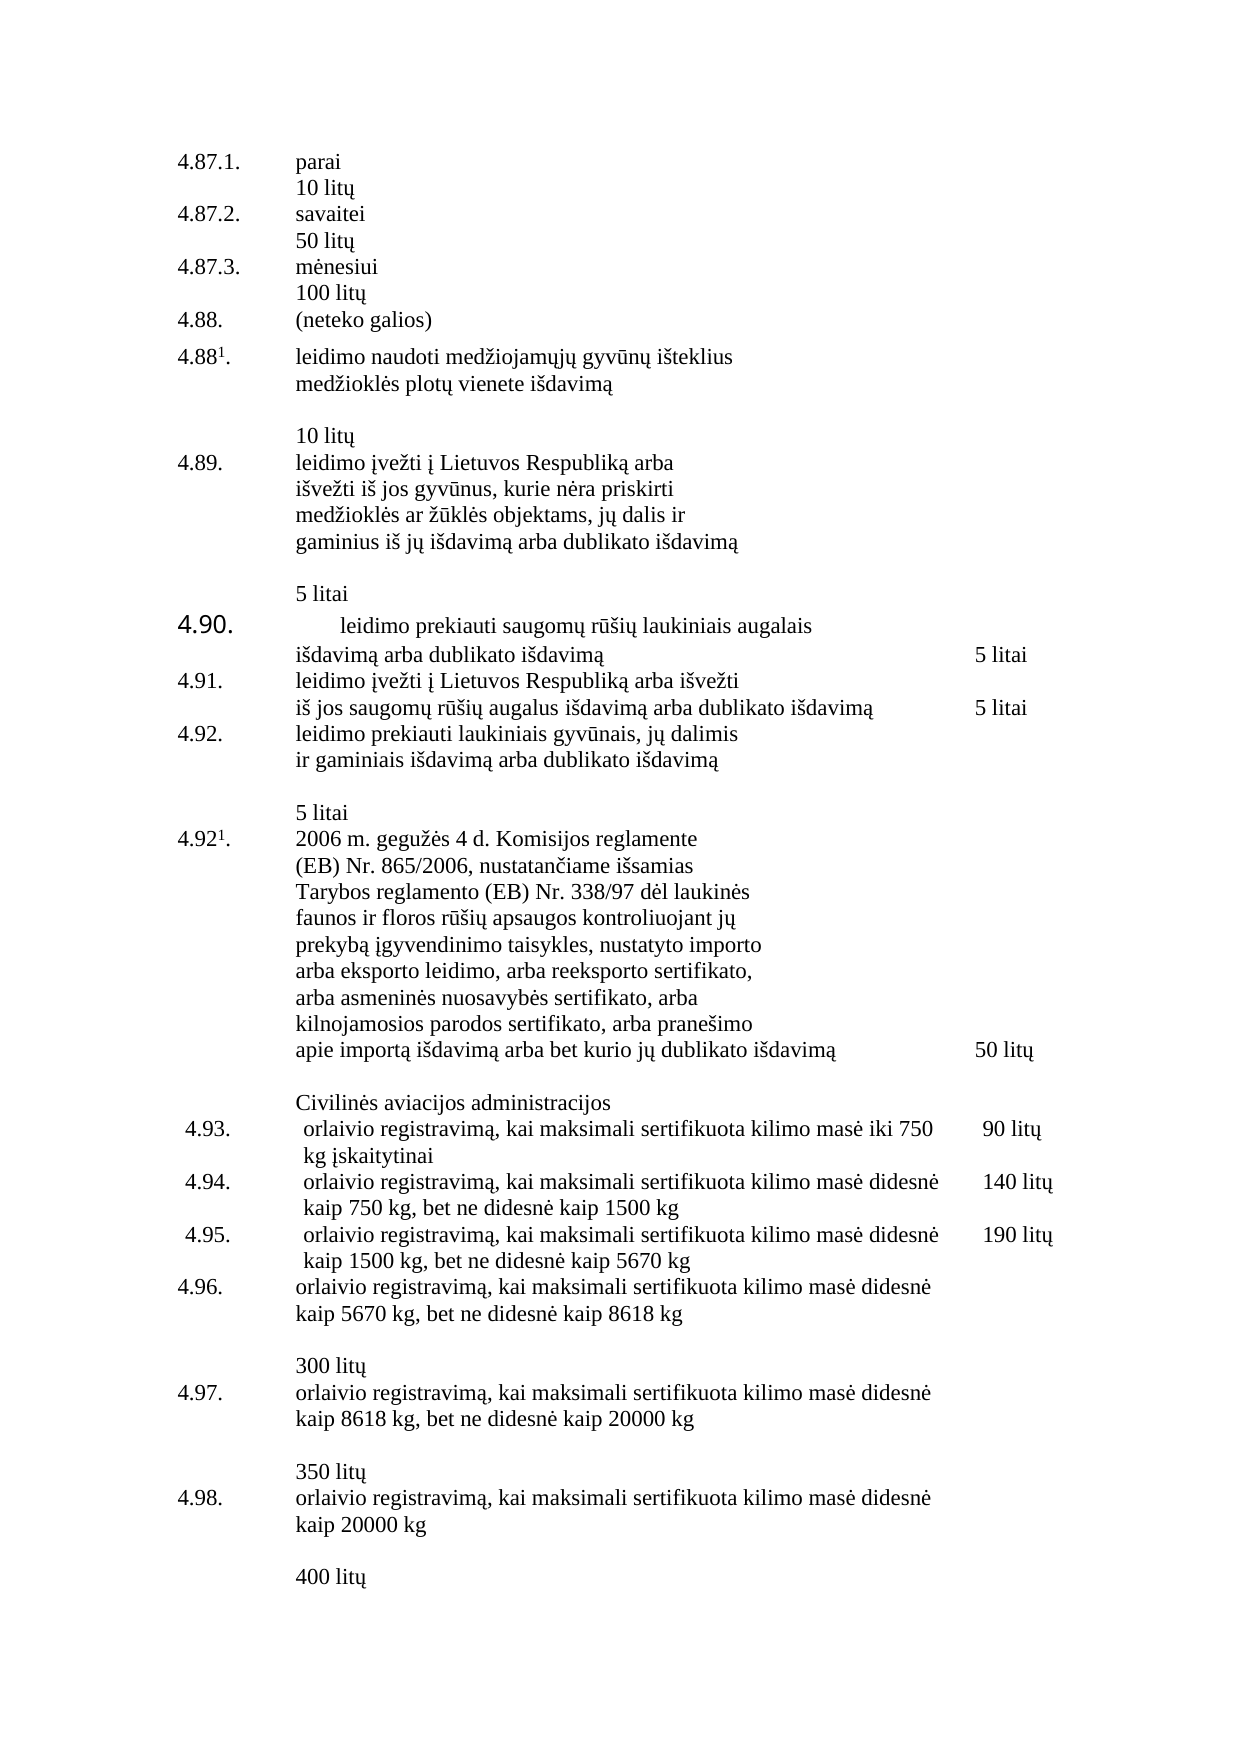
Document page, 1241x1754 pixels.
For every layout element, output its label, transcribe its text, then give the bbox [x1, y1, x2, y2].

text 4.87.3. mėnesiui 100 litų [177, 253, 945, 306]
text 4.88. (neteko galios) [177, 306, 945, 332]
text išvežti iš jos gyvūnus, kurie nėra priskirti [177, 475, 1122, 501]
text faunos ir floros rūšių apsaugos kontroliuojant jų [177, 904, 1122, 931]
text gaminius iš jų išdavimą arba dublikato išdavimą 5 litai [295, 528, 945, 607]
text 4.87.2. savaitei 50 litų [177, 200, 945, 253]
table_header 4.93. [174, 1115, 292, 1168]
text Civilinės aviacijos administracijos [177, 1089, 945, 1115]
text 4.881. leidimo naudoti medžiojamųjų gyvūnų išteklius [177, 332, 1122, 370]
text 4.91. leidimo įvežti į Lietuvos Respubliką arba išvežti [177, 667, 1122, 694]
table_header 90 litų [971, 1115, 1144, 1168]
text kilnojamosios parodos sertifikato, arba pranešimo [177, 1010, 1122, 1036]
table_cell 4.94. [174, 1168, 292, 1221]
table_cell 4.95. [174, 1221, 292, 1273]
text medžioklės ar žūklės objektams, jų dalis ir [177, 501, 1122, 528]
text Tarybos reglamento (EB) Nr. 338/97 dėl laukinės [177, 878, 1122, 904]
table_cell orlaivio registravimą, kai maksimali sertifikuota kilimo masė didesnė kaip 750 kg, bet ne didesnė kaip 1500 kg [292, 1168, 971, 1221]
table_header orlaivio registravimą, kai maksimali sertifikuota kilimo masė iki 750 kg įskaitytinai [292, 1115, 971, 1168]
text išdavimą arba dublikato išdavimą 5 litai [177, 641, 1122, 667]
table_cell 190 litų [971, 1221, 1144, 1273]
text arba asmeninės nuosavybės sertifikato, arba [177, 983, 1122, 1010]
text arba eksporto leidimo, arba reeksporto sertifikato, [177, 957, 1122, 983]
text 4.92. leidimo prekiauti laukiniais gyvūnais, jų dalimis [177, 720, 945, 746]
text 4.97. orlaivio registravimą, kai maksimali sertifikuota kilimo masė didesnė kaip 8618 kg, bet ne didesnė kaip 20000 kg 350 litų [177, 1379, 945, 1484]
text apie importą išdavimą arba bet kurio jų dublikato išdavimą 50 litų [177, 1036, 1122, 1063]
text 4.96. orlaivio registravimą, kai maksimali sertifikuota kilimo masė didesnė kaip 5670 kg, bet ne didesnė kaip 8618 kg 300 litų [177, 1273, 945, 1379]
table_cell 140 litų [971, 1168, 1144, 1221]
text iš jos saugomų rūšių augalus išdavimą arba dublikato išdavimą 5 litai [177, 694, 1122, 720]
table_cell orlaivio registravimą, kai maksimali sertifikuota kilimo masė didesnė kaip 1500 kg, bet ne didesnė kaip 5670 kg [292, 1221, 971, 1273]
text medžioklės plotų vienete išdavimą 10 litų [295, 370, 945, 449]
text prekybą įgyvendinimo taisykles, nustatyto importo [177, 931, 1122, 957]
text 4.89. leidimo įvežti į Lietuvos Respubliką arba [177, 449, 1122, 475]
list leidimo prekiauti saugomų rūšių laukiniais augalais [177, 607, 1122, 641]
text 4.921. 2006 m. gegužės 4 d. Komisijos reglamente [177, 825, 1122, 852]
text 4.98. orlaivio registravimą, kai maksimali sertifikuota kilimo masė didesnė kaip 20000 kg 400 litų [177, 1484, 945, 1590]
text 4.87.1. parai 10 litų [177, 148, 945, 200]
text ir gaminiais išdavimą arba dublikato išdavimą 5 litai [177, 746, 945, 825]
text (EB) Nr. 865/2006, nustatančiame išsamias [177, 852, 1122, 878]
